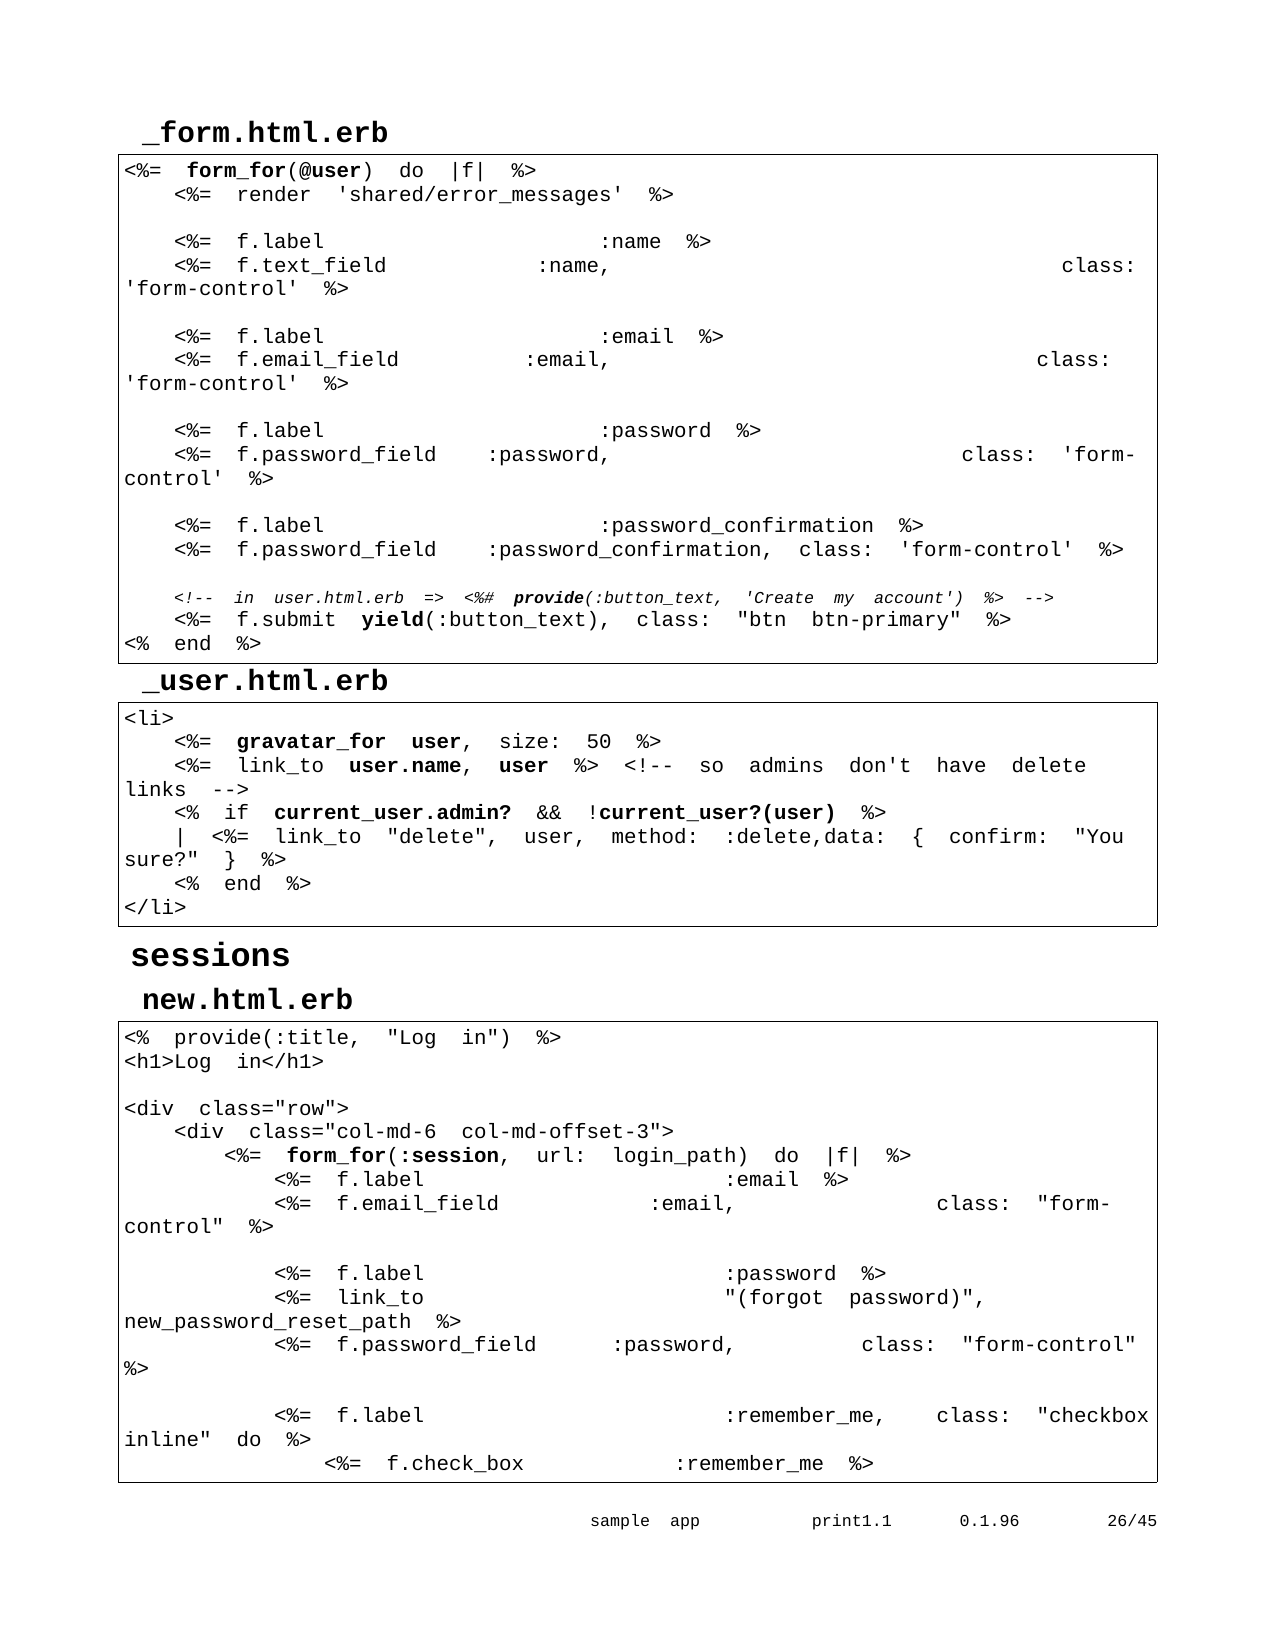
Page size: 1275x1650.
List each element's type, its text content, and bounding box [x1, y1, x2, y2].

table_header <%= form_for(@user) do |f| %> <%= render 'shared/error_messages' %> <%= f.label :name %> <%= f.text_field :name, class: 'form-control' %> <%= f.label :email %> <%= f.email_field :email, class: 'form-control' %> <%= f.label :password %> <%= f.password_field :password, class: 'form-control' %> <%= f.label :password_confirmation %> <%= f.password_field :password_confirmation, class: 'form-control' %> <!-- in user.html.erb => <%# provide(:button_text, 'Create my account') %> --> <%= f.submit yield(:button_text), class: "btn btn-primary" %> <% end %> [119, 155, 1157, 662]
subtitle sessions [130, 938, 1157, 976]
table_header <li> <%= gravatar_for user, size: 50 %> <%= link_to user.name, user %> <!-- so admins don't have delete links --> <% if current_user.admin? && !current_user?(user) %> | <%= link_to "delete", user, method: :delete,data: { confirm: "You sure?" } %> <% end %> </li> [119, 703, 1157, 926]
subtitle new.html.erb [142, 985, 1157, 1018]
subtitle _user.html.erb [142, 666, 1157, 699]
subtitle _form.html.erb [142, 118, 1157, 151]
table_header <% provide(:title, "Log in") %> <h1>Log in</h1> <div class="row"> <div class="col-md-6 col-md-offset-3"> <%= form_for(:session, url: login_path) do |f| %> <%= f.label :email %> <%= f.email_field :email, class: "form-control" %> <%= f.label :password %> <%= link_to "(forgot password)", new_password_reset_path %> <%= f.password_field :password, class: "form-control" %> <%= f.label :remember_me, class: "checkbox inline" do %> <%= f.check_box :remember_me %> [119, 1022, 1157, 1482]
